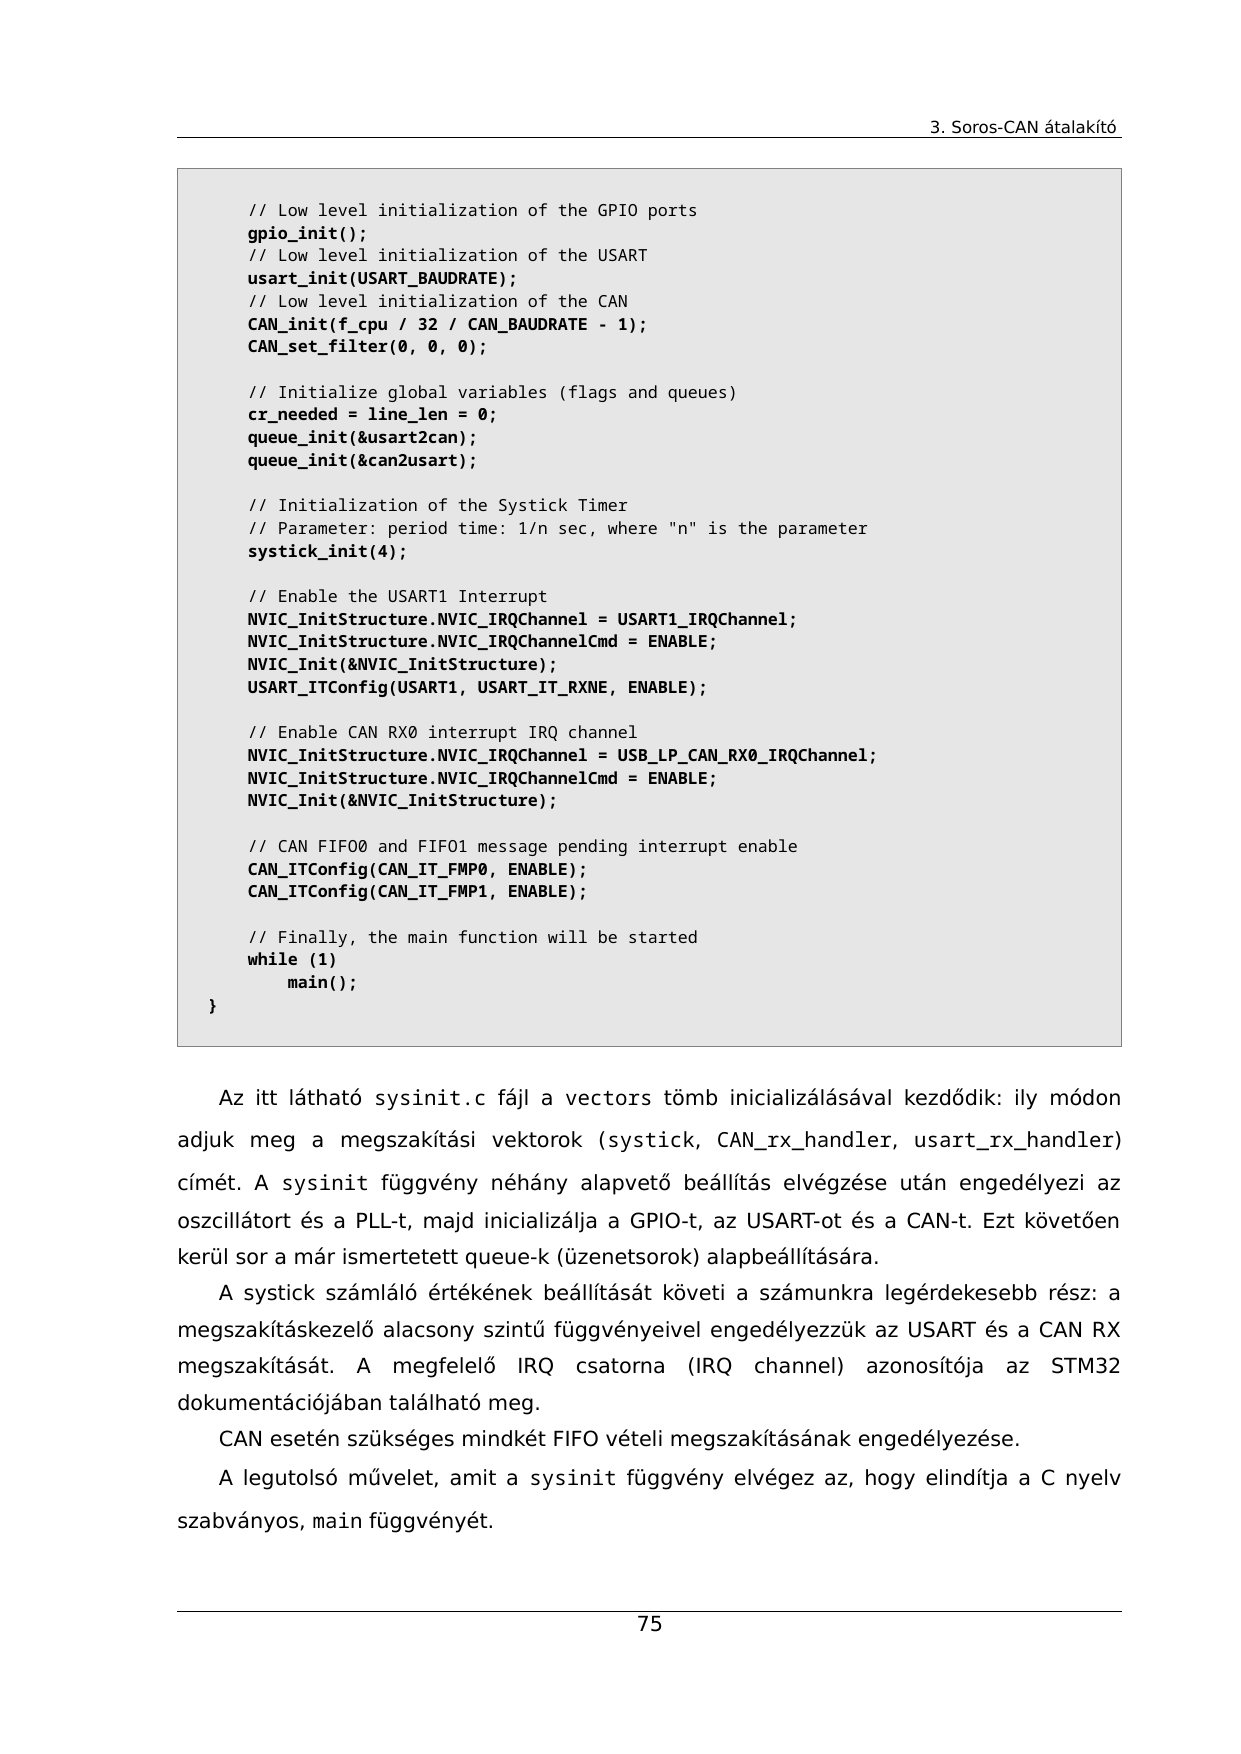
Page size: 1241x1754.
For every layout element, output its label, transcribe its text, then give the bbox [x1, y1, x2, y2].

text A systick számláló értékének beállítását követi a számunkra legérdekesebb rész: a megszakításkezelő alacsony szintű függvényeivel engedélyezzük az USART és a CAN RX megszakítását. A megfelelő IRQ csatorna (IRQ channel) azonosítója az STM32 dokumentációjában található meg. [177, 1281, 1122, 1415]
text A legutolsó művelet, amit a sysinit függvény elvégez az, hogy elindítja a C nyelv szabványos, main függvényét. [177, 1463, 1122, 1534]
text Az itt látható sysinit.c fájl a vectors tömb inicializálásával kezdődik: ily módon adjuk meg a megszakítási vektorok (systick, CAN_rx_handler, usart_rx_handler) címét. A sysinit függvény néhány alapvető beállítás elvégzése után engedélyezi az oszcillátort és a PLL-t, majd inicializálja a GPIO-t, az USART-ot és a CAN-t. Ezt követően kerül sor a már ismertetett queue-k (üzenetsorok) alapbeállítására. [177, 1083, 1122, 1269]
text CAN esetén szükséges mindkét FIFO vételi megszakításának engedélyezése. [177, 1427, 1122, 1451]
text // Low level initialization of the GPIO ports gpio_init(); // Low level initialization of the USART usart_init(USART_BAUDRATE); // Low level initialization of the CAN CAN_init(f_cpu / 32 / CAN_BAUDRATE - 1); CAN_set_filter(0, 0, 0); // Initialize global variables (flags and queues) cr_needed = line_len = 0; queue_init(&usart2can); queue_init(&can2usart); // Initialization of the Systick Timer // Parameter: period time: 1/n sec, where "n" is the parameter systick_init(4); // Enable the USART1 Interrupt NVIC_InitStructure.NVIC_IRQChannel = USART1_IRQChannel; NVIC_InitStructure.NVIC_IRQChannelCmd = ENABLE; NVIC_Init(&NVIC_InitStructure); USART_ITConfig(USART1, USART_IT_RXNE, ENABLE); // Enable CAN RX0 interrupt IRQ channel NVIC_InitStructure.NVIC_IRQChannel = USB_LP_CAN_RX0_IRQChannel; NVIC_InitStructure.NVIC_IRQChannelCmd = ENABLE; NVIC_Init(&NVIC_InitStructure); // CAN FIFO0 and FIFO1 message pending interrupt enable CAN_ITConfig(CAN_IT_FMP0, ENABLE); CAN_ITConfig(CAN_IT_FMP1, ENABLE); // Finally, the main function will be started while (1) main(); } [178, 169, 1121, 1046]
